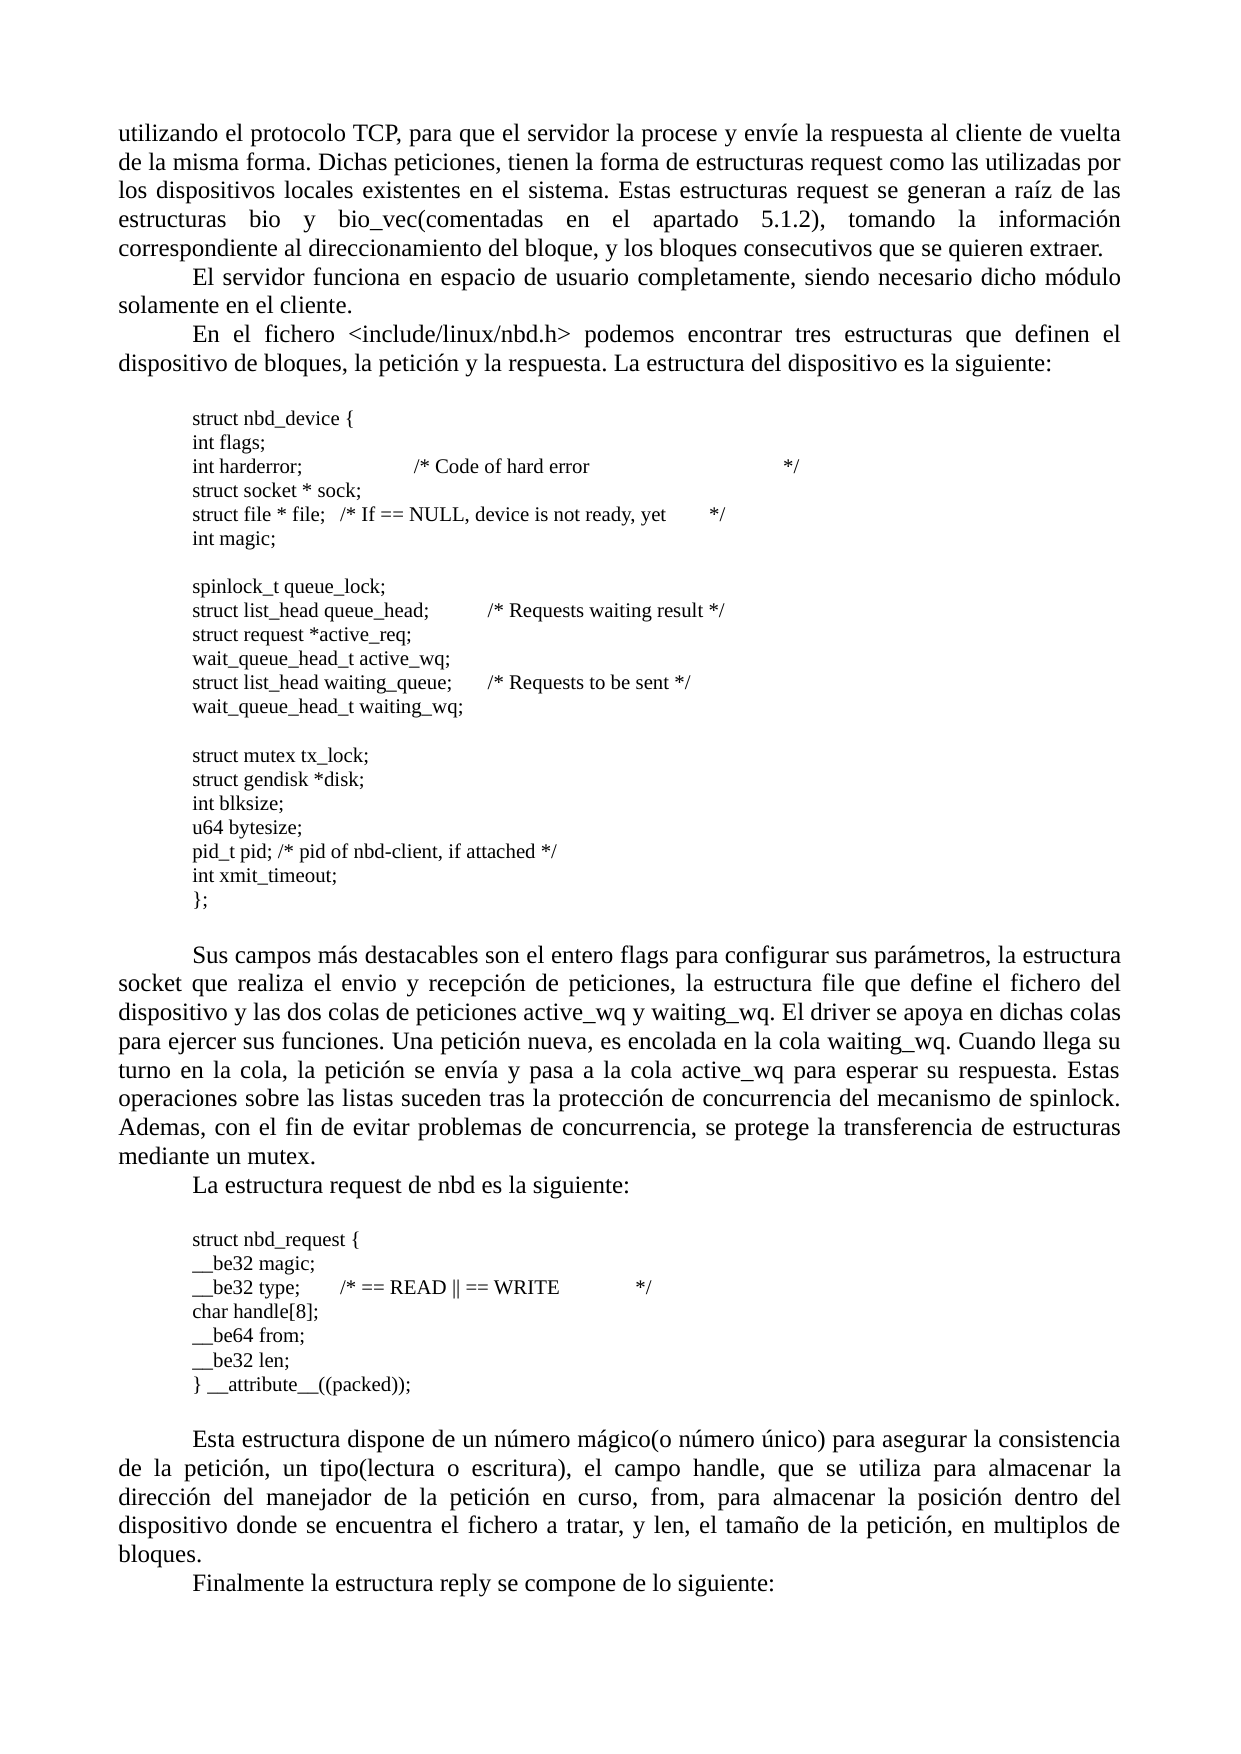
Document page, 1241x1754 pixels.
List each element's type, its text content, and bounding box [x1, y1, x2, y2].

text }; [118, 887, 1122, 911]
text u64 bytesize; [118, 815, 1122, 839]
text struct request *active_req; [118, 622, 1122, 646]
text struct file * file; /* If == NULL, device is not ready, yet */ [118, 502, 1122, 526]
text struct mutex tx_lock; [118, 742, 1122, 767]
text wait_queue_head_t active_wq; [118, 646, 1122, 670]
text int blksize; [118, 791, 1122, 815]
text utilizando el protocolo TCP, para que el servidor la procese y envíe la respuesta al cliente de vuelta de la misma forma. Dichas peticiones, tienen la forma de estructuras request como las utilizadas por los dispositivos locales existentes en el sistema. Estas estructuras request se generan a raíz de las estructuras bio y bio_vec(comentadas en el apartado 5.1.2), tomando la información correspondiente al direccionamiento del bloque, y los bloques consecutivos que se quieren extraer. [118, 118, 1122, 262]
text __be64 from; [118, 1323, 1122, 1347]
text En el fichero <include/linux/nbd.h> podemos encontrar tres estructuras que definen el dispositivo de bloques, la petición y la respuesta. La estructura del dispositivo es la siguiente: [118, 319, 1122, 377]
text Finalmente la estructura reply se compone de lo siguiente: [118, 1568, 1122, 1597]
text Sus campos más destacables son el entero flags para configurar sus parámetros, la estructura socket que realiza el envio y recepción de peticiones, la estructura file que define el fichero del dispositivo y las dos colas de peticiones active_wq y waiting_wq. El driver se apoya en dichas colas para ejercer sus funciones. Una petición nueva, es encolada en la cola waiting_wq. Cuando llega su turno en la cola, la petición se envía y pasa a la cola active_wq para esperar su respuesta. Estas operaciones sobre las listas suceden tras la protección de concurrencia del mecanismo de spinlock. Ademas, con el fin de evitar problemas de concurrencia, se protege la transferencia de estructuras mediante un mutex. [118, 940, 1122, 1170]
text struct list_head queue_head; /* Requests waiting result */ [118, 598, 1122, 622]
text struct socket * sock; [118, 478, 1122, 502]
text struct list_head waiting_queue; /* Requests to be sent */ [118, 670, 1122, 694]
text wait_queue_head_t waiting_wq; [118, 694, 1122, 718]
text La estructura request de nbd es la siguiente: [118, 1170, 1122, 1198]
text int xmit_timeout; [118, 863, 1122, 887]
text } __attribute__((packed)); [118, 1372, 1122, 1396]
text int flags; [118, 430, 1122, 454]
text __be32 magic; [118, 1251, 1122, 1275]
text int magic; [118, 526, 1122, 550]
text struct nbd_request { [118, 1227, 1122, 1251]
text __be32 type; /* == READ || == WRITE */ [118, 1275, 1122, 1299]
text __be32 len; [118, 1347, 1122, 1372]
text char handle[8]; [118, 1299, 1122, 1323]
text spinlock_t queue_lock; [118, 574, 1122, 598]
text int harderror; /* Code of hard error */ [118, 454, 1122, 478]
text pid_t pid; /* pid of nbd-client, if attached */ [118, 839, 1122, 863]
text Esta estructura dispone de un número mágico(o número único) para asegurar la consistencia de la petición, un tipo(lectura o escritura), el campo handle, que se utiliza para almacenar la dirección del manejador de la petición en curso, from, para almacenar la posición dentro del dispositivo donde se encuentra el fichero a tratar, y len, el tamaño de la petición, en multiplos de bloques. [118, 1424, 1122, 1568]
text El servidor funciona en espacio de usuario completamente, siendo necesario dicho módulo solamente en el cliente. [118, 262, 1122, 319]
text struct nbd_device { [118, 406, 1122, 430]
text struct gendisk *disk; [118, 767, 1122, 791]
